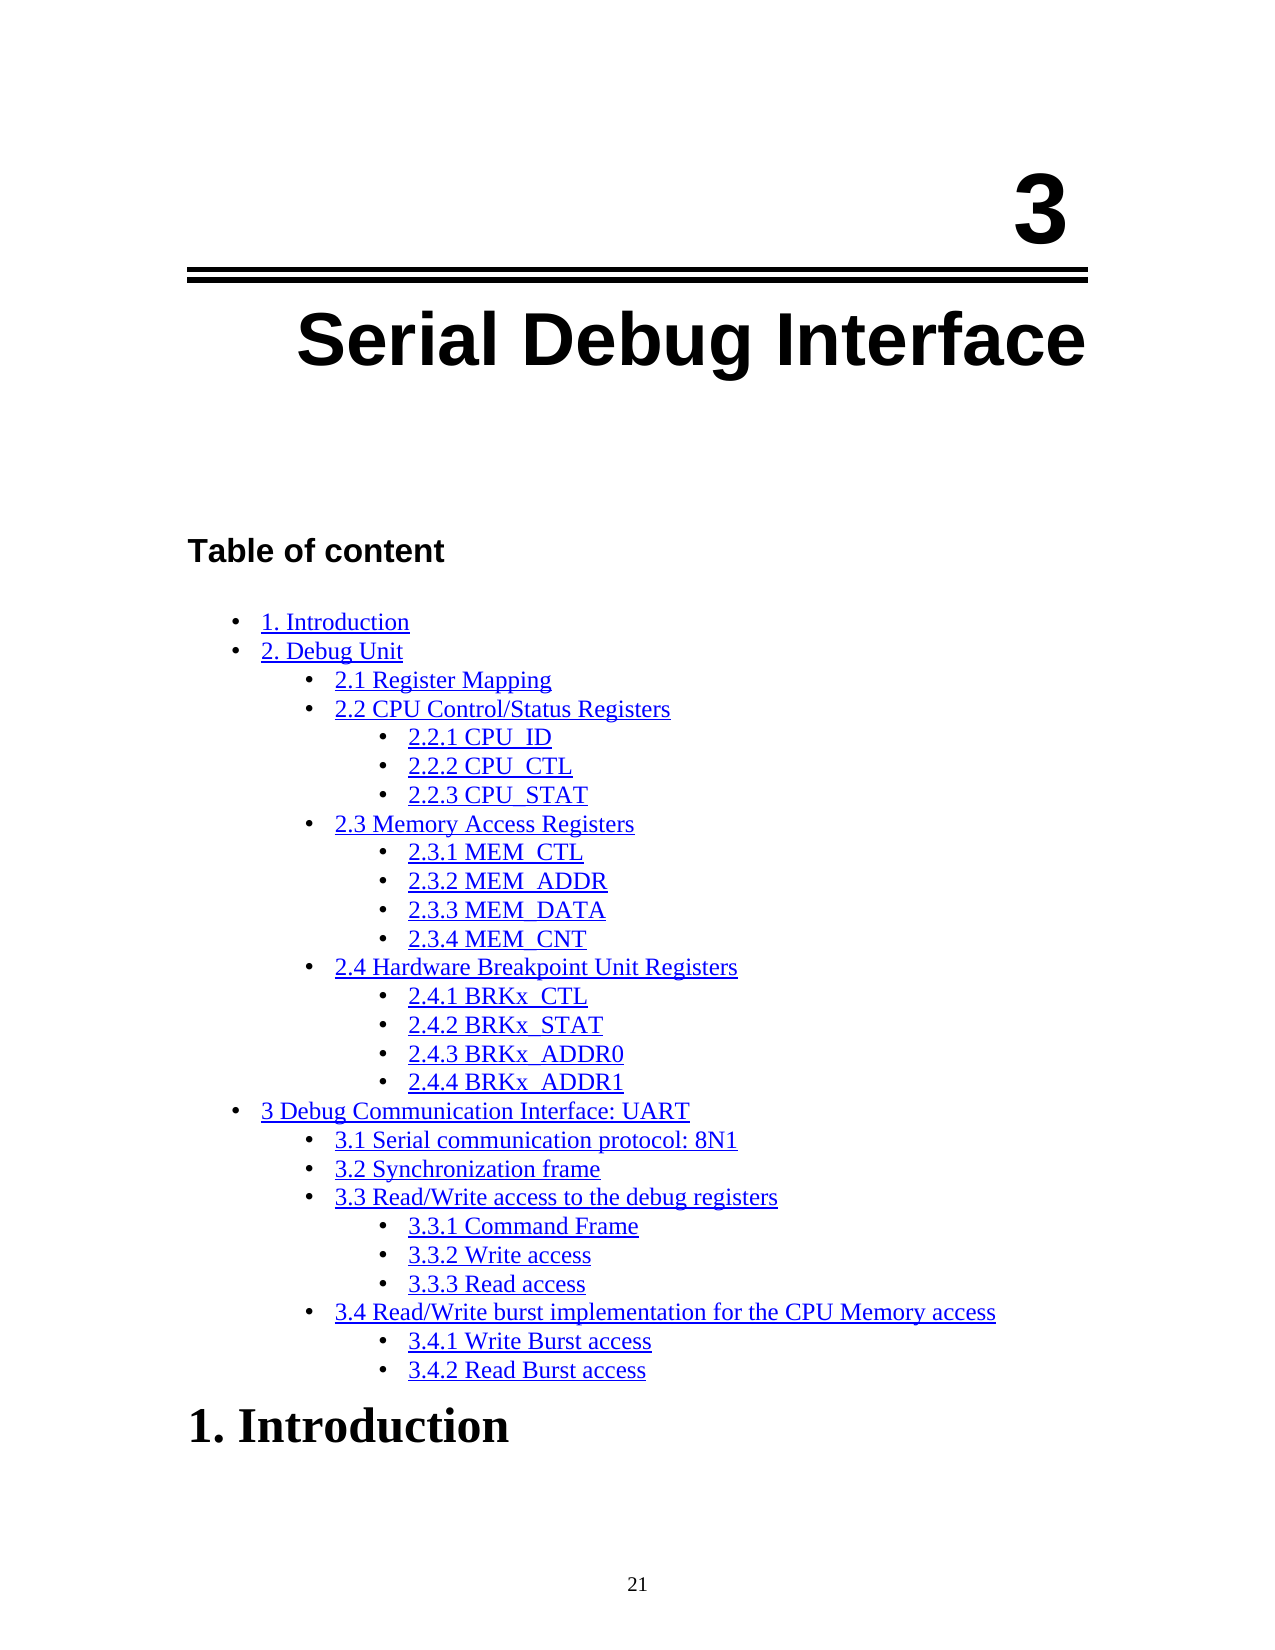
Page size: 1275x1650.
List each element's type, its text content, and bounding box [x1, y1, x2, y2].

list 2.2.2 CPU_CTL [379, 751, 1088, 780]
list 2.3.4 MEM_CNT [379, 924, 1088, 952]
list 2.3.3 MEM_DATA [379, 895, 1088, 924]
list 2.1 Register Mapping [305, 665, 1088, 694]
list 3 Debug Communication Interface: UART [231, 1096, 1088, 1125]
list 2.2.1 CPU_ID [379, 722, 1088, 751]
list 2.3.2 MEM_ADDR [379, 866, 1088, 895]
list 2.4.4 BRKx_ADDR1 [379, 1067, 1088, 1096]
list 3.1 Serial communication protocol: 8N1 [305, 1125, 1088, 1154]
list 2.2 CPU Control/Status Registers [305, 694, 1088, 722]
list 2.2.3 CPU_STAT [379, 780, 1088, 809]
list 3.3 Read/Write access to the debug registers [305, 1182, 1088, 1211]
list 3.3.1 Command Frame [379, 1211, 1088, 1240]
subtitle Serial Debug Interface [187, 295, 1088, 381]
list 2.3 Memory Access Registers [305, 809, 1088, 837]
list 3.4.2 Read Burst access [379, 1355, 1088, 1384]
list 2.4 Hardware Breakpoint Unit Registers [305, 952, 1088, 981]
list 2. Debug Unit [231, 636, 1088, 665]
list 3.2 Synchronization frame [305, 1154, 1088, 1182]
list 1. Introduction [231, 607, 1088, 636]
list 2.4.3 BRKx_ADDR0 [379, 1039, 1088, 1067]
list 2.3.1 MEM_CTL [379, 837, 1088, 866]
list 2.4.2 BRKx_STAT [379, 1010, 1088, 1039]
list 3.4 Read/Write burst implementation for the CPU Memory access [305, 1297, 1088, 1326]
list 3.4.1 Write Burst access [379, 1326, 1088, 1355]
list 3.3.3 Read access [379, 1269, 1088, 1297]
text 1. Introduction [187, 1396, 1088, 1454]
subtitle Table of content [187, 531, 1088, 570]
list 3.3.2 Write access [379, 1240, 1088, 1269]
list 2.4.1 BRKx_CTL [379, 981, 1088, 1010]
